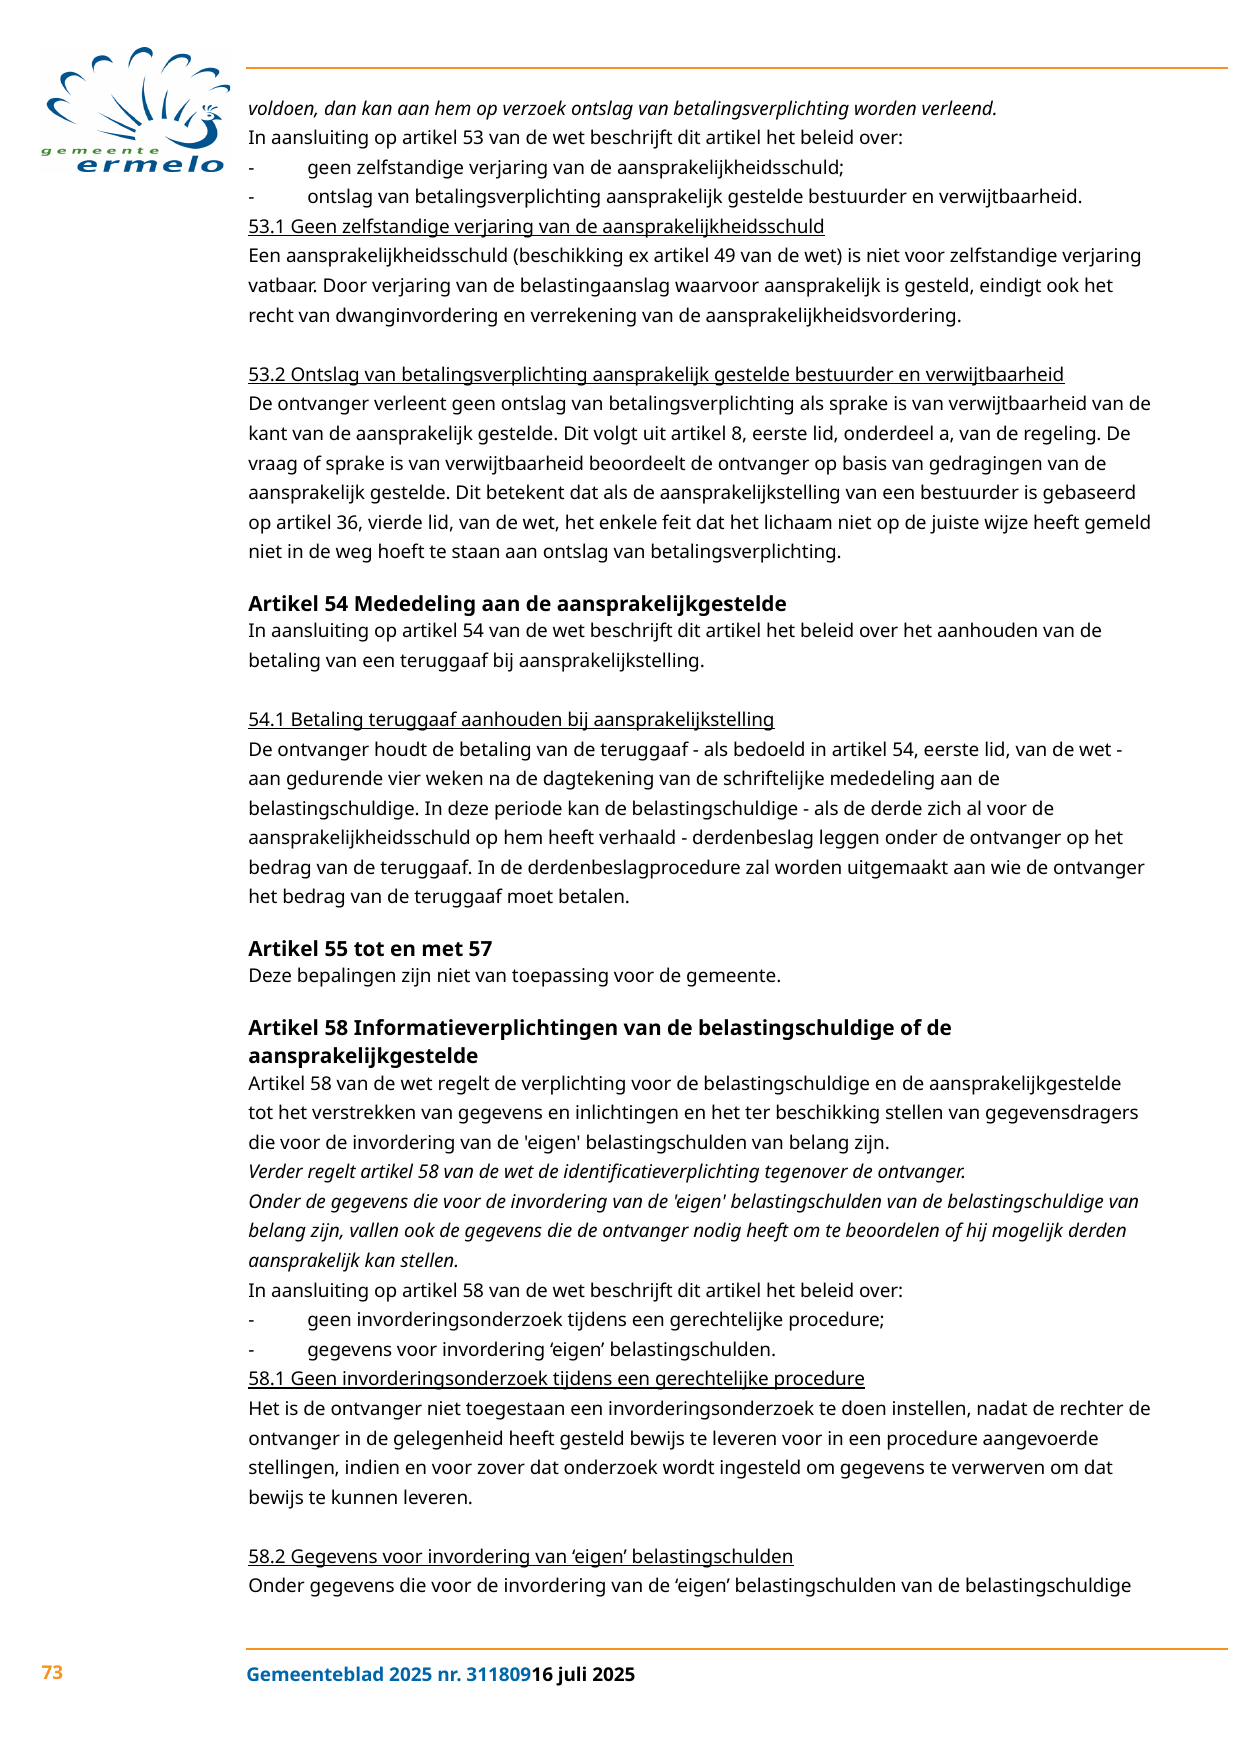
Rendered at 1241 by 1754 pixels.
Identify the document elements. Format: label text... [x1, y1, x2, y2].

text Het is de ontvanger niet toegestaan een invorderingsonderzoek te doen instellen, nadat de rechter de ontvanger in de gelegenheid heeft gesteld bewijs te leveren voor in een procedure aangevoerde stellingen, indien en voor zover dat onderzoek wordt ingesteld om gegevens te verwerven om dat bewijs te kunnen leveren. [248, 1395, 1152, 1510]
text In aansluiting op artikel 54 van de wet beschrijft dit artikel het beleid over het aanhouden van de betaling van een teruggaaf bij aansprakelijkstelling. [248, 617, 1152, 673]
text In aansluiting op artikel 58 van de wet beschrijft dit artikel het beleid over: [248, 1277, 1152, 1303]
text 58.1 Geen invorderingsonderzoek tijdens een gerechtelijke procedure [248, 1366, 1152, 1391]
list geen zelfstandige verjaring van de aansprakelijkheidsschuld; [248, 154, 1152, 180]
list gegevens voor invordering ‘eigen’ belastingschulden. [248, 1336, 1152, 1362]
text Artikel 55 tot en met 57 [248, 934, 1152, 962]
text Artikel 54 Mededeling aan de aansprakelijkgestelde [248, 589, 1152, 617]
text Artikel 58 Informatieverplichtingen van de belastingschuldige of de aansprakelijkgestelde [248, 1013, 1152, 1070]
text Een aansprakelijkheidsschuld (beschikking ex artikel 49 van de wet) is niet voor zelfstandige verjaring vatbaar. Door verjaring van de belastingaanslag waarvoor aansprakelijk is gesteld, eindigt ook het recht van dwanginvordering en verrekening van de aansprakelijkheidsvordering. [248, 243, 1152, 328]
text Verder regelt artikel 58 van de wet de identificatieverplichting tegenover de ontvanger. [248, 1158, 1152, 1184]
text voldoen, dan kan aan hem op verzoek ontslag van betalingsverplichting worden verleend. [248, 95, 1152, 121]
text De ontvanger houdt de betaling van de teruggaaf - als bedoeld in artikel 54, eerste lid, van de wet - aan gedurende vier weken na de dagtekening van de schriftelijke mededeling aan de belastingschuldige. In deze periode kan de belastingschuldige - als de derde zich al voor de aansprakelijkheidsschuld op hem heeft verhaald - derdenbeslag leggen onder de ontvanger op het bedrag van de teruggaaf. In de derdenbeslagprocedure zal worden uitgemaakt aan wie de ontvanger het bedrag van de teruggaaf moet betalen. [248, 736, 1152, 909]
text 53.2 Ontslag van betalingsverplichting aansprakelijk gestelde bestuurder en verwijtbaarheid [248, 361, 1152, 387]
text De ontvanger verleent geen ontslag van betalingsverplichting als sprake is van verwijtbaarheid van de kant van de aansprakelijk gestelde. Dit volgt uit artikel 8, eerste lid, onderdeel a, van de regeling. De vraag of sprake is van verwijtbaarheid beoordeelt de ontvanger op basis van gedragingen van de aansprakelijk gestelde. Dit betekent dat als de aansprakelijkstelling van een bestuurder is gebaseerd op artikel 36, vierde lid, van de wet, het enkele feit dat het lichaam niet op de juiste wijze heeft gemeld niet in de weg hoeft te staan aan ontslag van betalingsverplichting. [248, 391, 1152, 564]
list ontslag van betalingsverplichting aansprakelijk gestelde bestuurder en verwijtbaarheid. [248, 183, 1152, 209]
text 53.1 Geen zelfstandige verjaring van de aansprakelijkheidsschuld [248, 213, 1152, 239]
text 58.2 Gegevens voor invordering van ‘eigen’ belastingschulden [248, 1543, 1152, 1569]
text Artikel 58 van de wet regelt de verplichting voor de belastingschuldige en de aansprakelijkgestelde tot het verstrekken van gegevens en inlichtingen en het ter beschikking stellen van gegevensdragers die voor de invordering van de 'eigen' belastingschulden van belang zijn. [248, 1070, 1152, 1155]
text Deze bepalingen zijn niet van toepassing voor de gemeente. [248, 962, 1152, 988]
picture [41, 47, 231, 172]
list geen invorderingsonderzoek tijdens een gerechtelijke procedure; [248, 1306, 1152, 1332]
text Onder de gegevens die voor de invordering van de 'eigen' belastingschulden van de belastingschuldige van belang zijn, vallen ook de gegevens die de ontvanger nodig heeft om te beoordelen of hij mogelijk derden aansprakelijk kan stellen. [248, 1188, 1152, 1273]
text 54.1 Betaling teruggaaf aanhouden bij aansprakelijkstelling [248, 706, 1152, 732]
text In aansluiting op artikel 53 van de wet beschrijft dit artikel het beleid over: [248, 124, 1152, 150]
text Onder gegevens die voor de invordering van de ‘eigen’ belastingschulden van de belastingschuldige [248, 1573, 1152, 1598]
